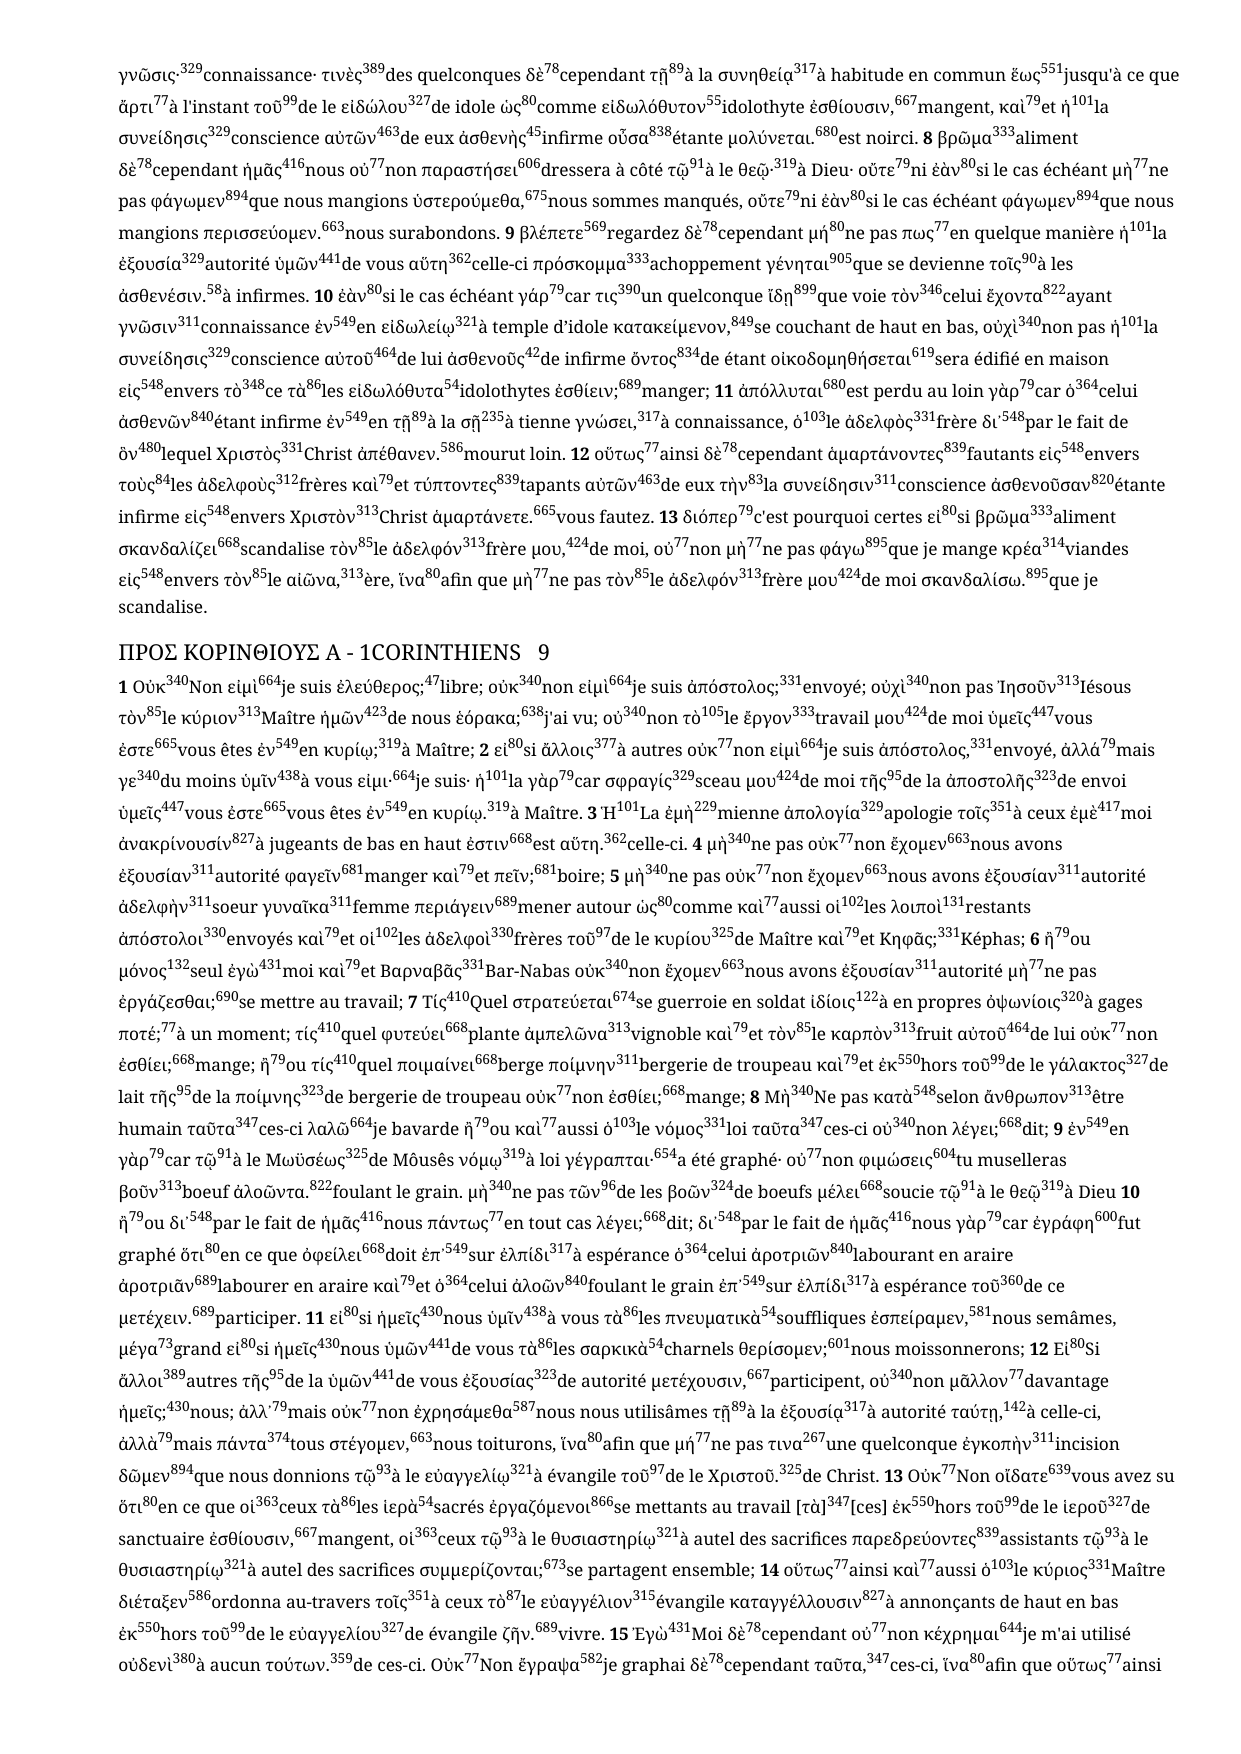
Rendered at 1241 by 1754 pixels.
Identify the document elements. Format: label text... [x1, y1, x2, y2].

text ΠΡΟΣ ΚΟΡΙΝΘΙΟΥΣ Α - 1CORINTHIENS 9 [118, 636, 1181, 666]
text 1 Περὶ550Autour δὲ78cependant τῶν98de les εἰδωλοθύτων,66de idolothytes, οἴδαμεν637nous avons su ὅτι80en ce que πάντες389tous γνῶσιν311connaissance ἔχομεν.663nous avons. ἡ101la γνῶσις329connaissance φυσιοῖ,668gonfle naturellement, ἡ101la δὲ78cependant ἀγάπη329amour οἰκοδομεῖ·668édifie en maison· 2 εἴ80si τις390un quelconque δοκεῖ668estime ἐγνωκέναι686avoir connu τι,375un quelconque, οὔπω77non encore ἔγνω586connut καθὼς77de haut en bas comme δεῖ668attache de lien γνῶναι·681connaître· 3 εἰ80si δέ78cependant τις390un quelconque ἀγαπᾷ668aime τὸν85le θεόν,313Dieu, οὗτος364celui-ci ἔγνωσται654a été connu ὑπ᾽550sous αὐτοῦ.464de lui. 4 Περὶ550Autour τῆς95de la βρώσεως323de consommation οὖν79donc τῶν98de les εἰδωλοθύτων,66de idolothytes, οἴδαμεν637nous avons su ὅτι80en ce que οὐδὲν392aucun εἴδωλον333idole ἐν549en κόσμῳ319à monde καὶ79et ὅτι80en ce que οὐδεὶς287aucun θεὸς331Dieu εἰ551si μὴ77ne pas εἷς.47un. 5 καὶ77aussi γὰρ79car εἴπερ80si certes εἰσὶν667sont λεγόμενοι890étants dits θεοὶ330dieux εἴτε79soit ἐν549en οὐρανῷ319à ciel εἴτε79soit ἐπὶ550sur γῆς,323de terre, ὥσπερ80comme certes εἰσὶν667sont θεοὶ330dieux πολλοὶ286nombreux καὶ79et κύριοι330Maîtres πολλοί,286nombreux, 6 ἀλλ᾽79mais ἡμῖν419à nous εἷς197un θεὸς331Dieu ὁ103le πατὴρ331père ἐξ550hors οὗ492de lequel τὰ365ces πάντα288tous καὶ79et ἡμεῖς430nous εἰς548envers αὐτόν,452lui, καὶ79et εἷς197un κύριος331Maître Ἰησοῦς331Iésous Χριστὸς331Christ δι᾽550par οὗ492de lequel τὰ365ces πάντα288tous καὶ79et ἡμεῖς430nous δι᾽550par αὐτοῦ.464de lui. 7 Ἀλλ᾽79Mais οὐκ77non ἐν549en πᾶσιν377à tous ἡ101la γνῶσις·329connaissance· τινὲς389des quelconques δὲ78cependant τῇ89à la συνηθείᾳ317à habitude en commun ἕως551jusqu'à ce que ἄρτι77à l'instant τοῦ99de le εἰδώλου327de idole ὡς80comme εἰδωλόθυτον55idolothyte ἐσθίουσιν,667mangent, καὶ79et ἡ101la συνείδησις329conscience αὐτῶν463de eux ἀσθενὴς45infirme οὖσα838étante μολύνεται.680est noirci. 8 βρῶμα333aliment δὲ78cependant ἡμᾶς416nous οὐ77non παραστήσει606dressera à côté τῷ91à le θεῷ·319à Dieu· οὔτε79ni ἐὰν80si le cas échéant μὴ77ne pas φάγωμεν894que nous mangions ὑστερούμεθα,675nous sommes manqués, οὔτε79ni ἐὰν80si le cas échéant φάγωμεν894que nous mangions περισσεύομεν.663nous surabondons. 9 βλέπετε569regardez δὲ78cependant μή80ne pas πως77en quelque manière ἡ101la ἐξουσία329autorité ὑμῶν441de vous αὕτη362celle-ci πρόσκομμα333achoppement γένηται905que se devienne τοῖς90à les ἀσθενέσιν.58à infirmes. 10 ἐὰν80si le cas échéant γάρ79car τις390un quelconque ἴδῃ899que voie τὸν346celui ἔχοντα822ayant γνῶσιν311connaissance ἐν549en εἰδωλείῳ321à temple d’idole κατακείμενον,849se couchant de haut en bas, οὐχὶ340non pas ἡ101la συνείδησις329conscience αὐτοῦ464de lui ἀσθενοῦς42de infirme ὄντος834de étant οἰκοδομηθήσεται619sera édifié en maison εἰς548envers τὸ348ce τὰ86les εἰδωλόθυτα54idolothytes ἐσθίειν;689manger; 11 ἀπόλλυται680est perdu au loin γὰρ79car ὁ364celui ἀσθενῶν840étant infirme ἐν549en τῇ89à la σῇ235à tienne γνώσει,317à connaissance, ὁ103le ἀδελφὸς331frère δι᾽548par le fait de ὃν480lequel Χριστὸς331Christ ἀπέθανεν.586mourut loin. 12 οὕτως77ainsi δὲ78cependant ἁμαρτάνοντες839fautants εἰς548envers τοὺς84les ἀδελφοὺς312frères καὶ79et τύπτοντες839tapants αὐτῶν463de eux τὴν83la συνείδησιν311conscience ἀσθενοῦσαν820étante infirme εἰς548envers Χριστὸν313Christ ἁμαρτάνετε.665vous fautez. 13 διόπερ79c'est pourquoi certes εἰ80si βρῶμα333aliment σκανδαλίζει668scandalise τὸν85le ἀδελφόν313frère μου,424de moi, οὐ77non μὴ77ne pas φάγω895que je mange κρέα314viandes εἰς548envers τὸν85le αἰῶνα,313ère, ἵνα80afin que μὴ77ne pas τὸν85le ἀδελφόν313frère μου424de moi σκανδαλίσω.895que je scandalise. [118, 59, 1181, 618]
text 1 Οὐκ340Non εἰμὶ664je suis ἐλεύθερος;47libre; οὐκ340non εἰμὶ664je suis ἀπόστολος;331envoyé; οὐχὶ340non pas Ἰησοῦν313Iésous τὸν85le κύριον313Maître ἡμῶν423de nous ἑόρακα;638j'ai vu; οὐ340non τὸ105le ἔργον333travail μου424de moi ὑμεῖς447vous ἐστε665vous êtes ἐν549en κυρίῳ;319à Maître; 2 εἰ80si ἄλλοις377à autres οὐκ77non εἰμὶ664je suis ἀπόστολος,331envoyé, ἀλλά79mais γε340du moins ὑμῖν438à vous εἰμι·664je suis· ἡ101la γὰρ79car σφραγίς329sceau μου424de moi τῆς95de la ἀποστολῆς323de envoi ὑμεῖς447vous ἐστε665vous êtes ἐν549en κυρίῳ.319à Maître. 3 Ἡ101La ἐμὴ229mienne ἀπολογία329apologie τοῖς351à ceux ἐμὲ417moi ἀνακρίνουσίν827à jugeants de bas en haut ἐστιν668est αὕτη.362celle-ci. 4 μὴ340ne pas οὐκ77non ἔχομεν663nous avons ἐξουσίαν311autorité φαγεῖν681manger καὶ79et πεῖν;681boire; 5 μὴ340ne pas οὐκ77non ἔχομεν663nous avons ἐξουσίαν311autorité ἀδελφὴν311soeur γυναῖκα311femme περιάγειν689mener autour ὡς80comme καὶ77aussi οἱ102les λοιποὶ131restants ἀπόστολοι330envoyés καὶ79et οἱ102les ἀδελφοὶ330frères τοῦ97de le κυρίου325de Maître καὶ79et Κηφᾶς;331Képhas; 6 ἢ79ou μόνος132seul ἐγὼ431moi καὶ79et Βαρναβᾶς331Bar-Nabas οὐκ340non ἔχομεν663nous avons ἐξουσίαν311autorité μὴ77ne pas ἐργάζεσθαι;690se mettre au travail; 7 Τίς410Quel στρατεύεται674se guerroie en soldat ἰδίοις122à en propres ὀψωνίοις320à gages ποτέ;77à un moment; τίς410quel φυτεύει668plante ἀμπελῶνα313vignoble καὶ79et τὸν85le καρπὸν313fruit αὐτοῦ464de lui οὐκ77non ἐσθίει;668mange; ἢ79ou τίς410quel ποιμαίνει668berge ποίμνην311bergerie de troupeau καὶ79et ἐκ550hors τοῦ99de le γάλακτος327de lait τῆς95de la ποίμνης323de bergerie de troupeau οὐκ77non ἐσθίει;668mange; 8 Μὴ340Ne pas κατὰ548selon ἄνθρωπον313être humain ταῦτα347ces-ci λαλῶ664je bavarde ἢ79ou καὶ77aussi ὁ103le νόμος331loi ταῦτα347ces-ci οὐ340non λέγει;668dit; 9 ἐν549en γὰρ79car τῷ91à le Μωϋσέως325de Môusês νόμῳ319à loi γέγραπται·654a été graphé· οὐ77non φιμώσεις604tu muselleras βοῦν313boeuf ἀλοῶντα.822foulant le grain. μὴ340ne pas τῶν96de les βοῶν324de boeufs μέλει668soucie τῷ91à le θεῷ319à Dieu 10 ἢ79ou δι᾽548par le fait de ἡμᾶς416nous πάντως77en tout cas λέγει;668dit; δι᾽548par le fait de ἡμᾶς416nous γὰρ79car ἐγράφη600fut graphé ὅτι80en ce que ὀφείλει668doit ἐπ᾽549sur ἐλπίδι317à espérance ὁ364celui ἀροτριῶν840labourant en araire ἀροτριᾶν689labourer en araire καὶ79et ὁ364celui ἀλοῶν840foulant le grain ἐπ᾽549sur ἐλπίδι317à espérance τοῦ360de ce μετέχειν.689participer. 11 εἰ80si ἡμεῖς430nous ὑμῖν438à vous τὰ86les πνευματικὰ54souffliques ἐσπείραμεν,581nous semâmes, μέγα73grand εἰ80si ἡμεῖς430nous ὑμῶν441de vous τὰ86les σαρκικὰ54charnels θερίσομεν;601nous moissonnerons; 12 Εἰ80Si ἄλλοι389autres τῆς95de la ὑμῶν441de vous ἐξουσίας323de autorité μετέχουσιν,667participent, οὐ340non μᾶλλον77davantage ἡμεῖς;430nous; ἀλλ᾽79mais οὐκ77non ἐχρησάμεθα587nous nous utilisâmes τῇ89à la ἐξουσίᾳ317à autorité ταύτῃ,142à celle-ci, ἀλλὰ79mais πάντα374tous στέγομεν,663nous toiturons, ἵνα80afin que μή77ne pas τινα267une quelconque ἐγκοπὴν311incision δῶμεν894que nous donnions τῷ93à le εὐαγγελίῳ321à évangile τοῦ97de le Χριστοῦ.325de Christ. 13 Οὐκ77Non οἴδατε639vous avez su ὅτι80en ce que οἱ363ceux τὰ86les ἱερὰ54sacrés ἐργαζόμενοι866se mettants au travail [τὰ]347[ces] ἐκ550hors τοῦ99de le ἱεροῦ327de sanctuaire ἐσθίουσιν,667mangent, οἱ363ceux τῷ93à le θυσιαστηρίῳ321à autel des sacrifices παρεδρεύοντες839assistants τῷ93à le θυσιαστηρίῳ321à autel des sacrifices συμμερίζονται;673se partagent ensemble; 14 οὕτως77ainsi καὶ77aussi ὁ103le κύριος331Maître διέταξεν586ordonna au-travers τοῖς351à ceux τὸ87le εὐαγγέλιον315évangile καταγγέλλουσιν827à annonçants de haut en bas ἐκ550hors τοῦ99de le εὐαγγελίου327de évangile ζῆν.689vivre. 15 Ἐγὼ431Moi δὲ78cependant οὐ77non κέχρημαι644je m'ai utilisé οὐδενὶ380à aucun τούτων.359de ces-ci. Οὐκ77Non ἔγραψα582je graphai δὲ78cependant ταῦτα,347ces-ci, ἵνα80afin que οὕτως77ainsi γένηται905que se devienne ἐν549en ἐμοί·420à moi· καλὸν49beau γάρ79car μοι420à moi μᾶλλον77davantage ἀποθανεῖν681mourir loin ἤ79ou –935– τὸ87le καύχημά315vantardise μου424de moi οὐδεὶς390aucun κενώσει.606videra. 16 ἐὰν80si le cas échéant γὰρ79car εὐαγγελίζωμαι,923que je m'évangélise, οὐκ77non ἔστιν668est μοι420à moi καύχημα·333vantardise· ἀνάγκη329nécessité γάρ79car μοι420à moi ἐπίκειται·674se couche sur· οὐαὶ304Ouai γάρ79car μοί420à moi ἐστιν668est ἐὰν80si le cas échéant μὴ77ne pas εὐαγγελίζωμαι.901que je m'évangélise. 17 εἰ80si γὰρ79car ἑκὼν71volontiers τοῦτο348ce-ci πράσσω,664je pratique, μισθὸν313salaire ἔχω·664j'ai· εἰ80si δὲ78cependant ἄκων,71non volontiers, οἰκονομίαν311législation de maison πεπίστευμαι·650j'ai été cru· 18 τίς410quel οὖν79donc μού424de moi ἐστιν668est ὁ103le μισθός;331salaire; ἵνα80afin que εὐαγγελιζόμενος867se évangélisant ἀδάπανον55sans dépense θήσω895que je pose τὸ87le εὐαγγέλιον315évangile εἰς548envers τὸ348ce μὴ77ne pas καταχρήσασθαι682se utiliser de haut en bas τῇ89à la ἐξουσίᾳ317à autorité μου424de moi ἐν549en τῷ93à le εὐαγγελίῳ.321à évangile. 19 Ἐλεύθερος47Libre γὰρ79car ὢν840étant ἐκ550hors πάντων383de tous πᾶσιν377à tous ἐμαυτὸν507moi-même ἐδούλωσα,582j'esclavageai, ἵνα80afin que τοὺς84les πλείονας3plus nombreusement κερδήσω·895que je gagne· 20 καὶ79et ἐγενόμην588je me devins τοῖς90à les Ἰουδαίοις58à Ioudaiens ὡς80comme Ἰουδαῖος,71Ioudaien, ἵνα80afin que Ἰουδαίους52Ioudaiens κερδήσω·895que je gagne· τοῖς351à ceux ὑπὸ548sous νόμον313loi ὡς80comme ὑπὸ548sous νόμον,313loi, μὴ77ne pas ὢν840étant αὐτὸς513moi-même ὑπὸ548sous νόμον,313loi, ἵνα80afin que τοὺς345ceux ὑπὸ548sous νόμον313loi κερδήσω·895que je gagne· 21 τοῖς90à les ἀνόμοις58à sans lois ὡς80comme ἄνομος,71sans loi, μὴ79ne pas ὢν840étant ἄνομος71sans loi θεοῦ325de Dieu ἀλλ᾽79mais ἔννομος71dans la loi Χριστοῦ,325de Christ, ἵνα80afin que κερδάνω895que je gagne τοὺς84les ἀνόμους·52sans lois· 22 ἐγενόμην588je me devins τοῖς90à les ἀσθενέσιν58à infirmes ἀσθενής,47infirme, ἵνα80afin que τοὺς84les ἀσθενεῖς52infirmes κερδήσω·895que je gagne· τοῖς351à ceux πᾶσιν274à tous γέγονα638j'ai devenu πάντα,391tous, ἵνα80afin que πάντως77en tout cas τινὰς372des quelconques σώσω.895que je sauve. 23 πάντα374tous δὲ78cependant ποιῶ664je fais διὰ548par le fait de τὸ87le εὐαγγέλιον,315évangile, ἵνα80afin que συγκοινωνὸς331communiant avec αὐτοῦ466de lui γένωμαι.901que je me devienne. 24 Οὐκ77Non οἴδατε639vous avez su ὅτι80en ce que οἱ363ceux ἐν549en σταδίῳ321à stade τρέχοντες839courants πάντες389tous μὲν79certes τρέχουσιν,667courent, εἷς71un δὲ78cependant λαμβάνει668prend τὸ87le βραβεῖον;315prix; οὕτως77ainsi τρέχετε569courez ἵνα80afin que καταλάβητε.896que vous preniez de haut en bas. 25 πᾶς287tout δὲ78cependant ὁ364celui ἀγωνιζόμενος867se combattant πάντα374tous ἐγκρατεύεται,674se maîtrise intérieur, ἐκεῖνοι363ceux-là μὲν79certes οὖν79donc ἵνα80afin que φθαρτὸν4corruptible στέφανον313couronne λάβωσιν,898que prennent, ἡμεῖς430nous δὲ78cependant ἄφθαρτον.53incorruptible. 26 ἐγὼ431moi τοίνυν79certes maintenant οὕτως77ainsi τρέχω664je cours ὡς80comme οὐκ77non ἀδήλως,77inévidemment, οὕτως77ainsi πυκτεύω664je frappe du poing ὡς80comme οὐκ77non ἀέρα313air δέρων·840pelant· 27 ἀλλ᾽79mais ὑπωπιάζω664je frappe sous l'oeil μου424de moi τὸ87le σῶμα315corps καὶ79et δουλαγωγῶ,664je mène en esclavage, μή80ne pas πως77en quelque manière ἄλλοις377à autres κηρύξας721ayant annoncé αὐτὸς513moi-même ἀδόκιμος47non approuvé γένωμαι.901que je me devienne. [118, 671, 1181, 1677]
